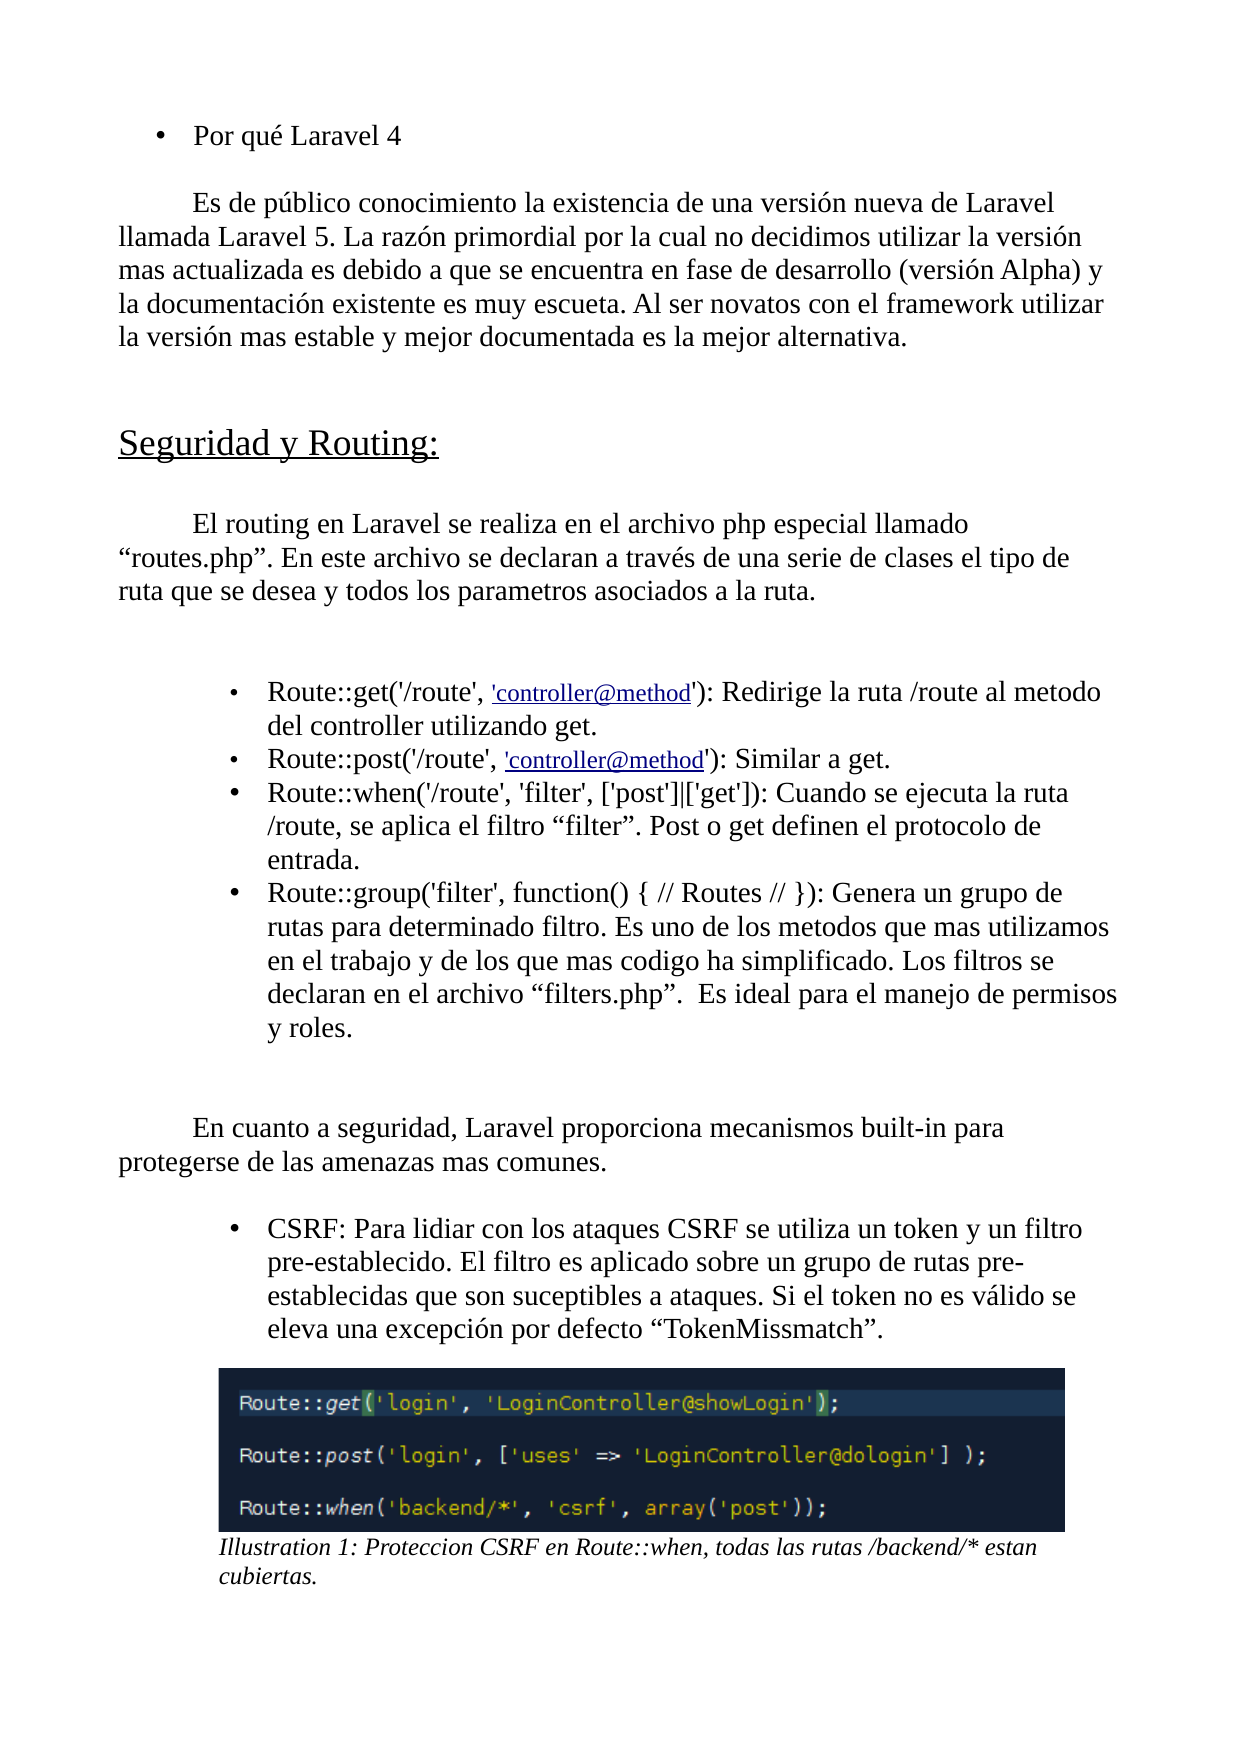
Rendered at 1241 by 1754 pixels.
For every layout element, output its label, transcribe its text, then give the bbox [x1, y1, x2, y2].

picture [218, 1368, 1065, 1532]
list Route::group('filter', function() { // Routes // }): Genera un grupo de rutas para determinado filtro. Es uno de los metodos que mas utilizamos en el trabajo y de los que mas codigo ha simplificado. Los filtros se declaran en el archivo “filters.php”. Es ideal para el manejo de permisos y roles. [229, 875, 1122, 1043]
text Seguridad y Routing: [118, 420, 1122, 463]
list Route::get('/route', 'controller@method'): Redirige la ruta /route al metodo del controller utilizando get. [229, 674, 1122, 741]
list Illustration 1: Proteccion CSRF en Route::when, todas las rutas /backend/* estan cubiertas. [218, 1532, 1065, 1589]
text En cuanto a seguridad, Laravel proporciona mecanismos built-in para protegerse de las amenazas mas comunes. [118, 1110, 1122, 1177]
list Route::when('/route', 'filter', ['post']|['get']): Cuando se ejecuta la ruta /route, se aplica el filtro “filter”. Post o get definen el protocolo de entrada. [229, 775, 1122, 875]
list CSRF: Para lidiar con los ataques CSRF se utiliza un token y un filtro pre-establecido. El filtro es aplicado sobre un grupo de rutas pre-establecidas que son suceptibles a ataques. Si el token no es válido se eleva una excepción por defecto “TokenMissmatch”. [229, 1211, 1122, 1345]
text Es de público conocimiento la existencia de una versión nueva de Laravel llamada Laravel 5. La razón primordial por la cual no decidimos utilizar la versión mas actualizada es debido a que se encuentra en fase de desarrollo (versión Alpha) y la documentación existente es muy escueta. Al ser novatos con el framework utilizar la versión mas estable y mejor documentada es la mejor alternativa. [118, 185, 1122, 353]
list Por qué Laravel 4 [156, 118, 1122, 152]
text El routing en Laravel se realiza en el archivo php especial llamado “routes.php”. En este archivo se declaran a través de una serie de clases el tipo de ruta que se desea y todos los parametros asociados a la ruta. [118, 506, 1122, 607]
list Route::post('/route', 'controller@method'): Similar a get. [229, 741, 1122, 775]
